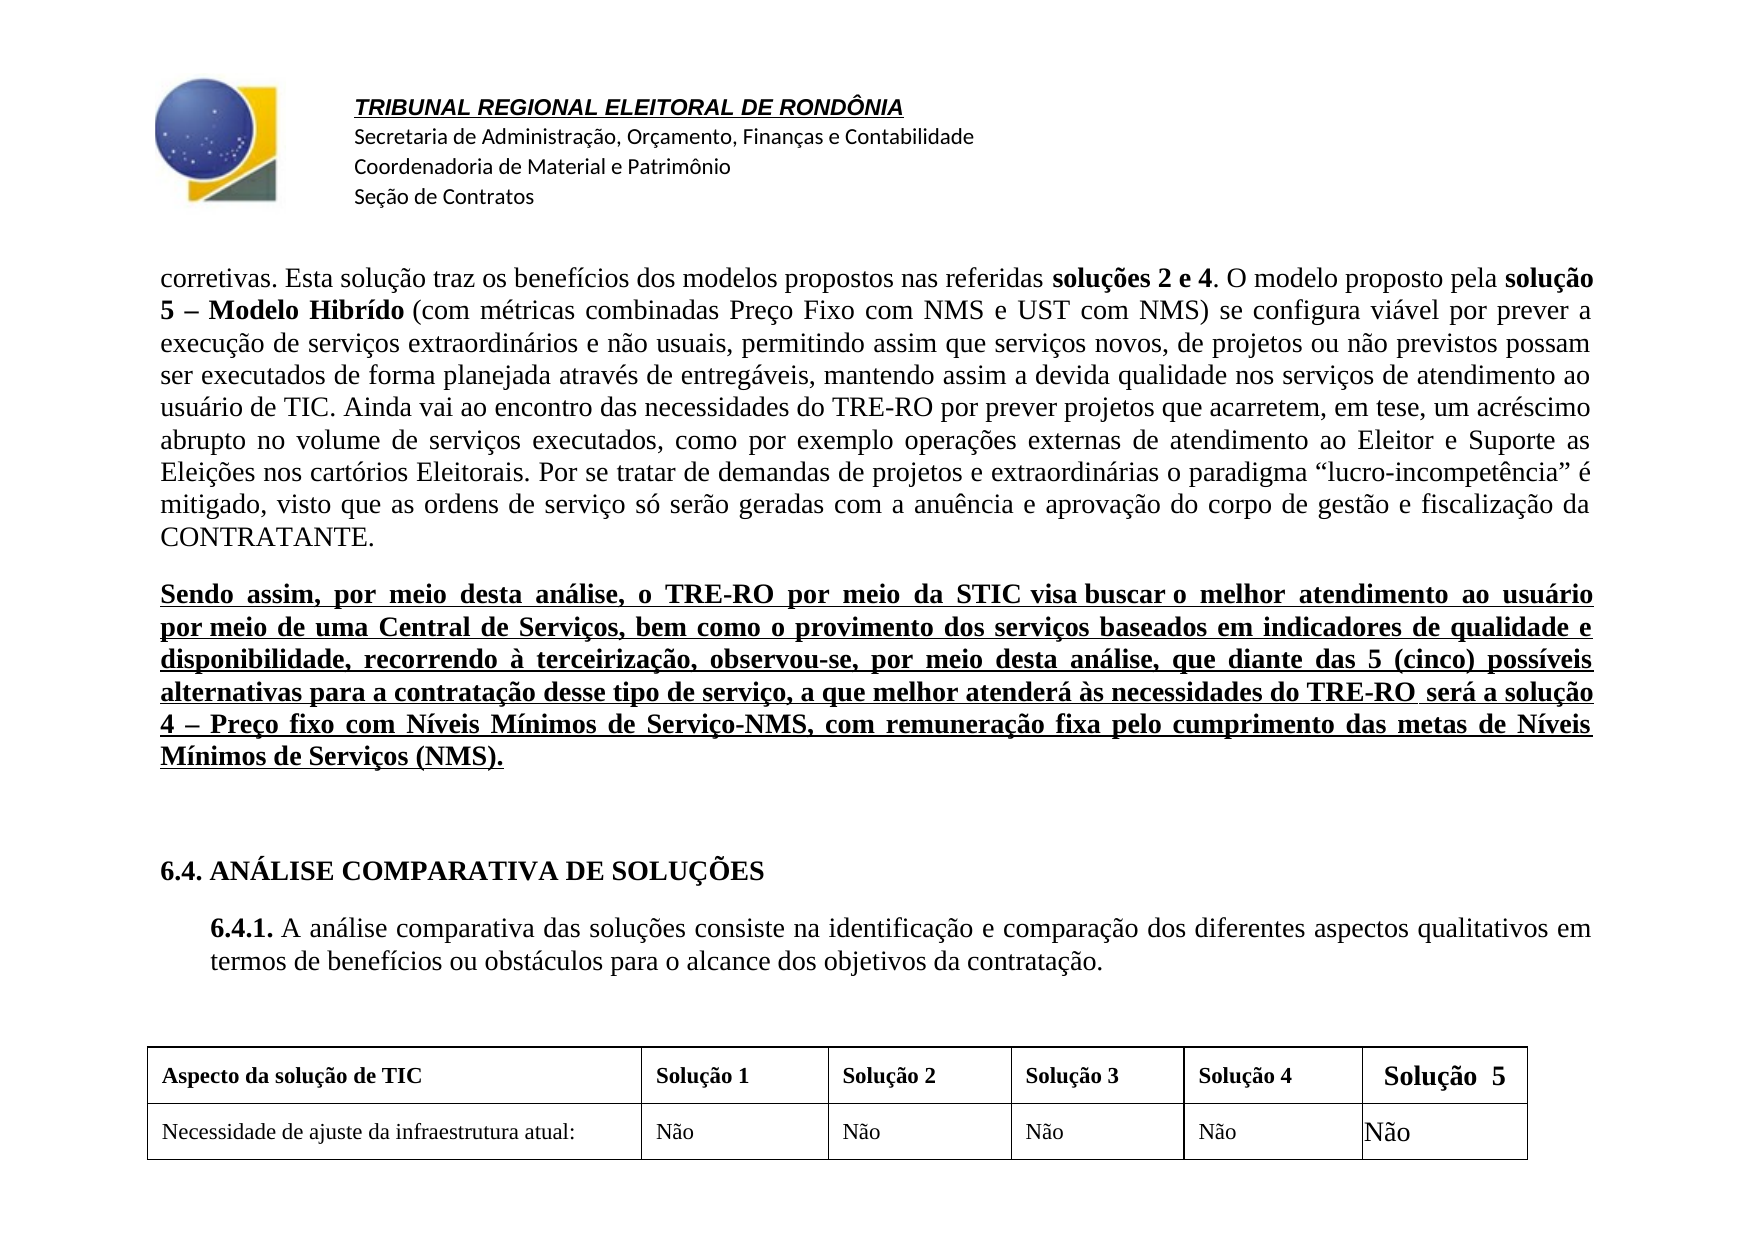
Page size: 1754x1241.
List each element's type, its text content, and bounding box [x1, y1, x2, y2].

table_header Solução 2 [829, 1048, 1011, 1102]
table_cell Não [1012, 1104, 1183, 1159]
table_header Solução 5 [1363, 1048, 1527, 1102]
text corretivas. Esta solução traz os benefícios dos modelos propostos nas referidas soluções 2 e 4. O modelo proposto pela solução 5 – Modelo Hibrído (com métricas combinadas Preço Fixo com NMS e UST com NMS) se configura viável por prever a execução de serviços extraordinários e não usuais, permitindo assim que serviços novos, de projetos ou não previstos possam ser executados de forma planejada através de entregáveis, mantendo assim a devida qualidade nos serviços de atendimento ao usuário de TIC. Ainda vai ao encontro das necessidades do TRE-RO por prever projetos que acarretem, em tese, um acréscimo abrupto no volume de serviços executados, como por exemplo operações externas de atendimento ao Eleitor e Suporte as Eleições nos cartórios Eleitorais. Por se tratar de demandas de projetos e extraordinárias o paradigma “lucro-incompetência” é mitigado, visto que as ordens de serviço só serão geradas com a anuência e aprovação do corpo de gestão e fiscalização da CONTRATANTE. [160, 261, 1594, 552]
table_cell Não [829, 1104, 1011, 1159]
table_header Solução 4 [1185, 1048, 1362, 1102]
table_cell Necessidade de ajuste da infraestrutura atual: [148, 1104, 641, 1159]
table_cell Não [642, 1104, 828, 1159]
table_header Aspecto da solução de TIC [148, 1048, 641, 1102]
table_header Solução 1 [642, 1048, 828, 1102]
text Sendo assim, por meio desta análise, o TRE-RO por meio da STIC visa buscar o melhor atendimento ao usuário [160, 577, 1594, 606]
table_cell Não [1363, 1104, 1527, 1159]
text 6.4.1. A análise comparativa das soluções consiste na identificação e comparação dos diferentes aspectos qualitativos em termos de benefícios ou obstáculos para o alcance dos objetivos da contratação. [210, 912, 1594, 976]
table_header Solução 3 [1012, 1048, 1183, 1102]
text por meio de uma Central de Serviços, bem como o provimento dos serviços baseados em indicadores de qualidade e disponibilidade, recorrendo à terceirização, observou-se, por meio desta análise, que diante das 5 (cinco) possíveis [160, 607, 1594, 670]
table_cell Não [1185, 1104, 1362, 1159]
text alternativas para a contratação desse tipo de serviço, a que melhor atenderá às necessidades do TRE-RO será a solução 4 – Preço fixo com Níveis Mínimos de Serviço-NMS, com remuneração fixa pelo cumprimento das metas de Níveis Mínimos de Serviços (NMS). [160, 672, 1594, 772]
text 6.4. ANÁLISE COMPARATIVA DE SOLUÇÕES [160, 854, 1594, 887]
